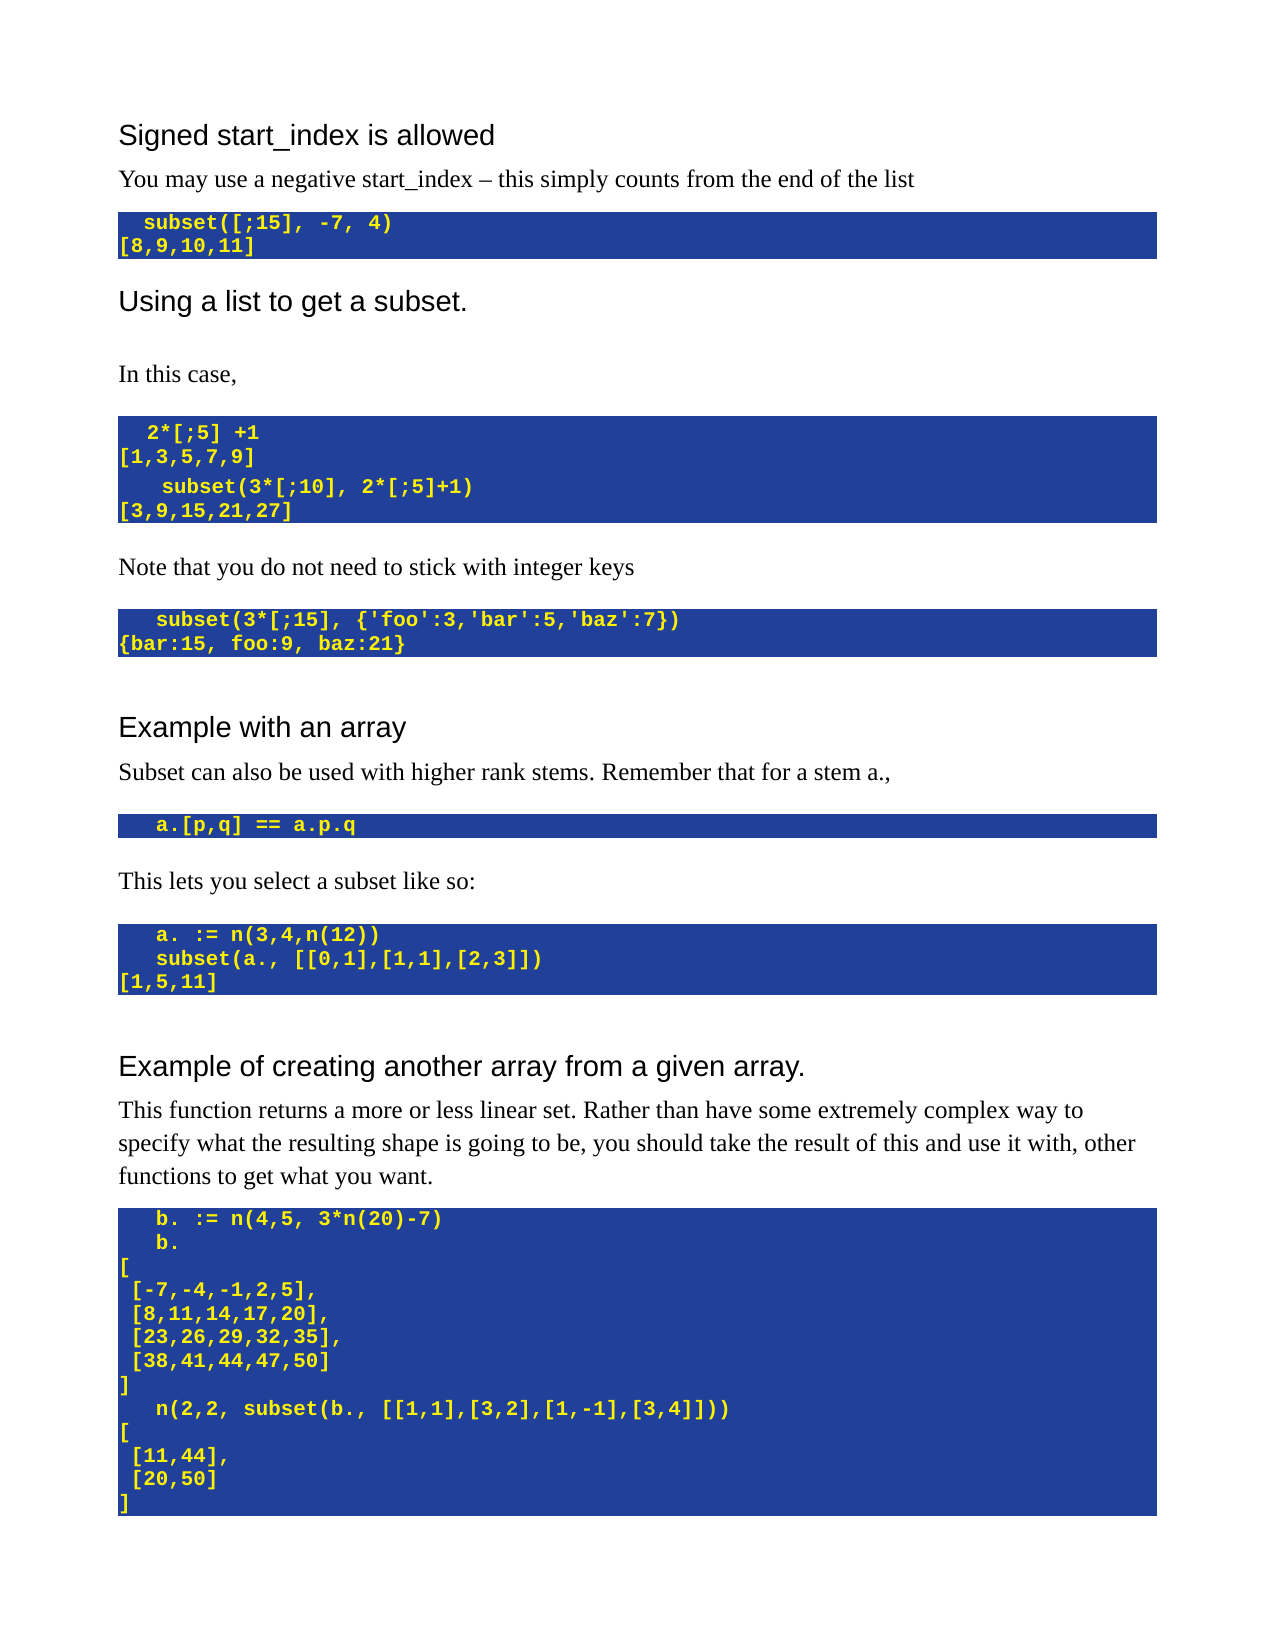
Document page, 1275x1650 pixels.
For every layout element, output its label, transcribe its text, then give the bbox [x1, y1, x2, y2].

text [-7,-4,-1,2,5], [118, 1279, 1157, 1303]
text [23,26,29,32,35], [118, 1327, 1157, 1350]
subtitle Using a list to get a subset. [118, 284, 1157, 318]
text This lets you select a subset like so: [118, 838, 1157, 895]
text Subset can also be used with higher rank stems. Remember that for a stem a., [118, 757, 1157, 785]
text [8,9,10,11] [118, 235, 1157, 259]
text Note that you do not need to stick with integer keys [118, 552, 1157, 581]
text This function returns a more or less linear set. Rather than have some extremely complex way to specify what the resulting shape is going to be, you should take the result of this and use it with, other functions to get what you want. [118, 1095, 1157, 1189]
text 2*[;5] +1 [118, 416, 1157, 446]
text [1,3,5,7,9] [118, 446, 1157, 470]
text b. [118, 1232, 1157, 1256]
text In this case, [118, 359, 1157, 388]
subtitle Signed start_index is allowed [118, 118, 1157, 152]
text ] [118, 1374, 1157, 1397]
subtitle Example with an array [118, 711, 1157, 744]
text [ [118, 1421, 1157, 1445]
text n(2,2, subset(b., [[1,1],[3,2],[1,-1],[3,4]])) [118, 1397, 1157, 1421]
text a. := n(3,4,n(12)) subset(a., [[0,1],[1,1],[2,3]]) [1,5,11] [118, 924, 1157, 995]
text ] [118, 1492, 1157, 1516]
text [ [118, 1256, 1157, 1279]
text a.[p,q] == a.p.q [118, 814, 1157, 838]
text [11,44], [118, 1445, 1157, 1468]
text [38,41,44,47,50] [118, 1350, 1157, 1374]
subtitle Example of creating another array from a given array. [118, 1049, 1157, 1082]
text b. := n(4,5, 3*n(20)-7) [118, 1208, 1157, 1232]
text subset(3*[;10], 2*[;5]+1) [3,9,15,21,27] [118, 470, 1157, 523]
text You may use a negative start_index – this simply counts from the end of the list [118, 164, 1157, 193]
text subset([;15], -7, 4) [118, 212, 1157, 235]
text subset(3*[;15], {'foo':3,'bar':5,'baz':7}) {bar:15, foo:9, baz:21} [118, 609, 1157, 657]
text [20,50] [118, 1468, 1157, 1492]
text [8,11,14,17,20], [118, 1303, 1157, 1327]
